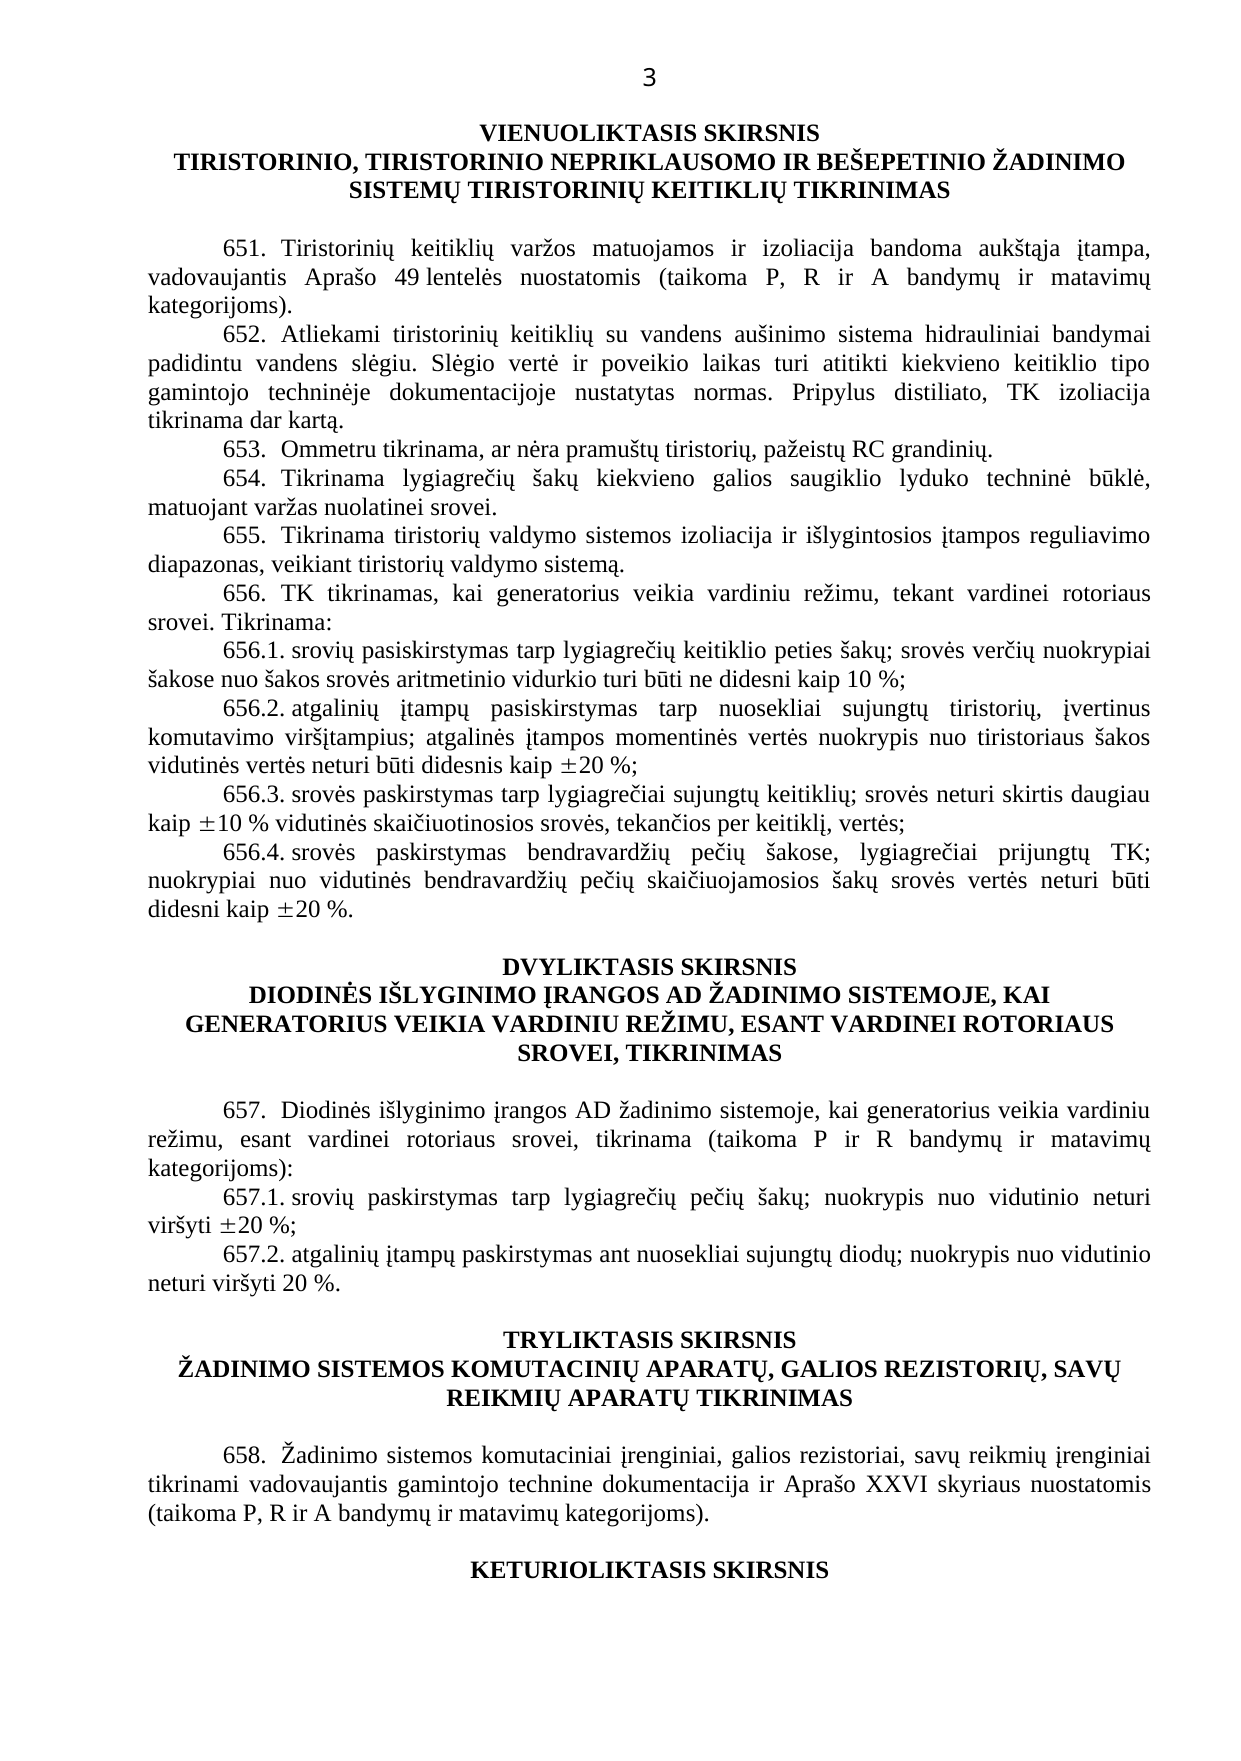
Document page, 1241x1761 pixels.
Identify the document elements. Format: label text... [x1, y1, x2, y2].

text 656.3. srovės paskirstymas tarp lygiagrečiai sujungtų keitiklių; srovės neturi skirtis daugiau kaip 10 % vidutinės skaičiuotinosios srovės, tekančios per keitiklį, vertės; [148, 779, 1152, 837]
text 656.1. srovių pasiskirstymas tarp lygiagrečių keitiklio peties šakų; srovės verčių nuokrypiai šakose nuo šakos srovės aritmetinio vidurkio turi būti ne didesni kaip 10 %; [148, 636, 1152, 693]
text 657.1. srovių paskirstymas tarp lygiagrečių pečių šakų; nuokrypis nuo vidutinio neturi viršyti 20 %; [148, 1182, 1152, 1239]
subtitle TRYLIKTASIS SKIRSNIS [148, 1326, 1152, 1354]
text 658. Žadinimo sistemos komutaciniai įrenginiai, galios rezistoriai, savų reikmių įrenginiai tikrinami vadovaujantis gamintojo technine dokumentacija ir Aprašo XXVI skyriaus nuostatomis (taikoma P, R ir A bandymų ir matavimų kategorijoms). [148, 1441, 1152, 1527]
text 651. Tiristorinių keitiklių varžos matuojamos ir izoliacija bandoma aukštąja įtampa, vadovaujantis Aprašo 49 lentelės nuostatomis (taikoma P, R ir A bandymų ir matavimų kategorijoms). [148, 233, 1152, 319]
text 657.2. atgalinių įtampų paskirstymas ant nuosekliai sujungtų diodų; nuokrypis nuo vidutinio neturi viršyti 20 %. [148, 1239, 1152, 1297]
text 656.2. atgalinių įtampų pasiskirstymas tarp nuosekliai sujungtų tiristorių, įvertinus komutavimo viršįtampius; atgalinės įtampos momentinės vertės nuokrypis nuo tiristoriaus šakos vidutinės vertės neturi būti didesnis kaip 20 %; [148, 693, 1152, 779]
subtitle DIODINĖS IŠLYGINIMO ĮRANGOS AD ŽADINIMO SISTEMOJE, KAI GENERATORIUS VEIKIA VARDINIU REŽIMU, ESANT VARDINEI ROTORIAUS SROVEI, TIKRINIMAS [148, 981, 1152, 1067]
text 652. Atliekami tiristorinių keitiklių su vandens aušinimo sistema hidrauliniai bandymai padidintu vandens slėgiu. Slėgio vertė ir poveikio laikas turi atitikti kiekvieno keitiklio tipo gamintojo techninėje dokumentacijoje nustatytas normas. Pripylus distiliato, TK izoliacija tikrinama dar kartą. [148, 319, 1152, 434]
text 654. Tikrinama lygiagrečių šakų kiekvieno galios saugiklio lyduko techninė būklė, matuojant varžas nuolatinei srovei. [148, 463, 1152, 521]
text 653. Ommetru tikrinama, ar nėra pramuštų tiristorių, pažeistų RC grandinių. [148, 434, 1152, 463]
subtitle KETURIOLIKTASIS SKIRSNIS [148, 1556, 1152, 1584]
subtitle TIRISTORINIO, TIRISTORINIO NEPRIKLAUSOMO IR BEŠEPETINIO ŽADINIMO SISTEMŲ TIRISTORINIŲ KEITIKLIŲ TIKRINIMAS [148, 147, 1152, 204]
subtitle VIENUOLIKTASIS SKIRSNIS [148, 118, 1152, 147]
subtitle ŽADINIMO SISTEMOS KOMUTACINIŲ APARATŲ, GALIOS REZISTORIŲ, SAVŲ REIKMIŲ APARATŲ TIKRINIMAS [148, 1354, 1152, 1412]
text 655. Tikrinama tiristorių valdymo sistemos izoliacija ir išlygintosios įtampos reguliavimo diapazonas, veikiant tiristorių valdymo sistemą. [148, 521, 1152, 578]
text 656. TK tikrinamas, kai generatorius veikia vardiniu režimu, tekant vardinei rotoriaus srovei. Tikrinama: [148, 578, 1152, 636]
subtitle DVYLIKTASIS SKIRSNIS [148, 952, 1152, 981]
text 656.4. srovės paskirstymas bendravardžių pečių šakose, lygiagrečiai prijungtų TK; nuokrypiai nuo vidutinės bendravardžių pečių skaičiuojamosios šakų srovės vertės neturi būti didesni kaip 20 %. [148, 837, 1152, 923]
text 657. Diodinės išlyginimo įrangos AD žadinimo sistemoje, kai generatorius veikia vardiniu režimu, esant vardinei rotoriaus srovei, tikrinama (taikoma P ir R bandymų ir matavimų kategorijoms): [148, 1096, 1152, 1182]
